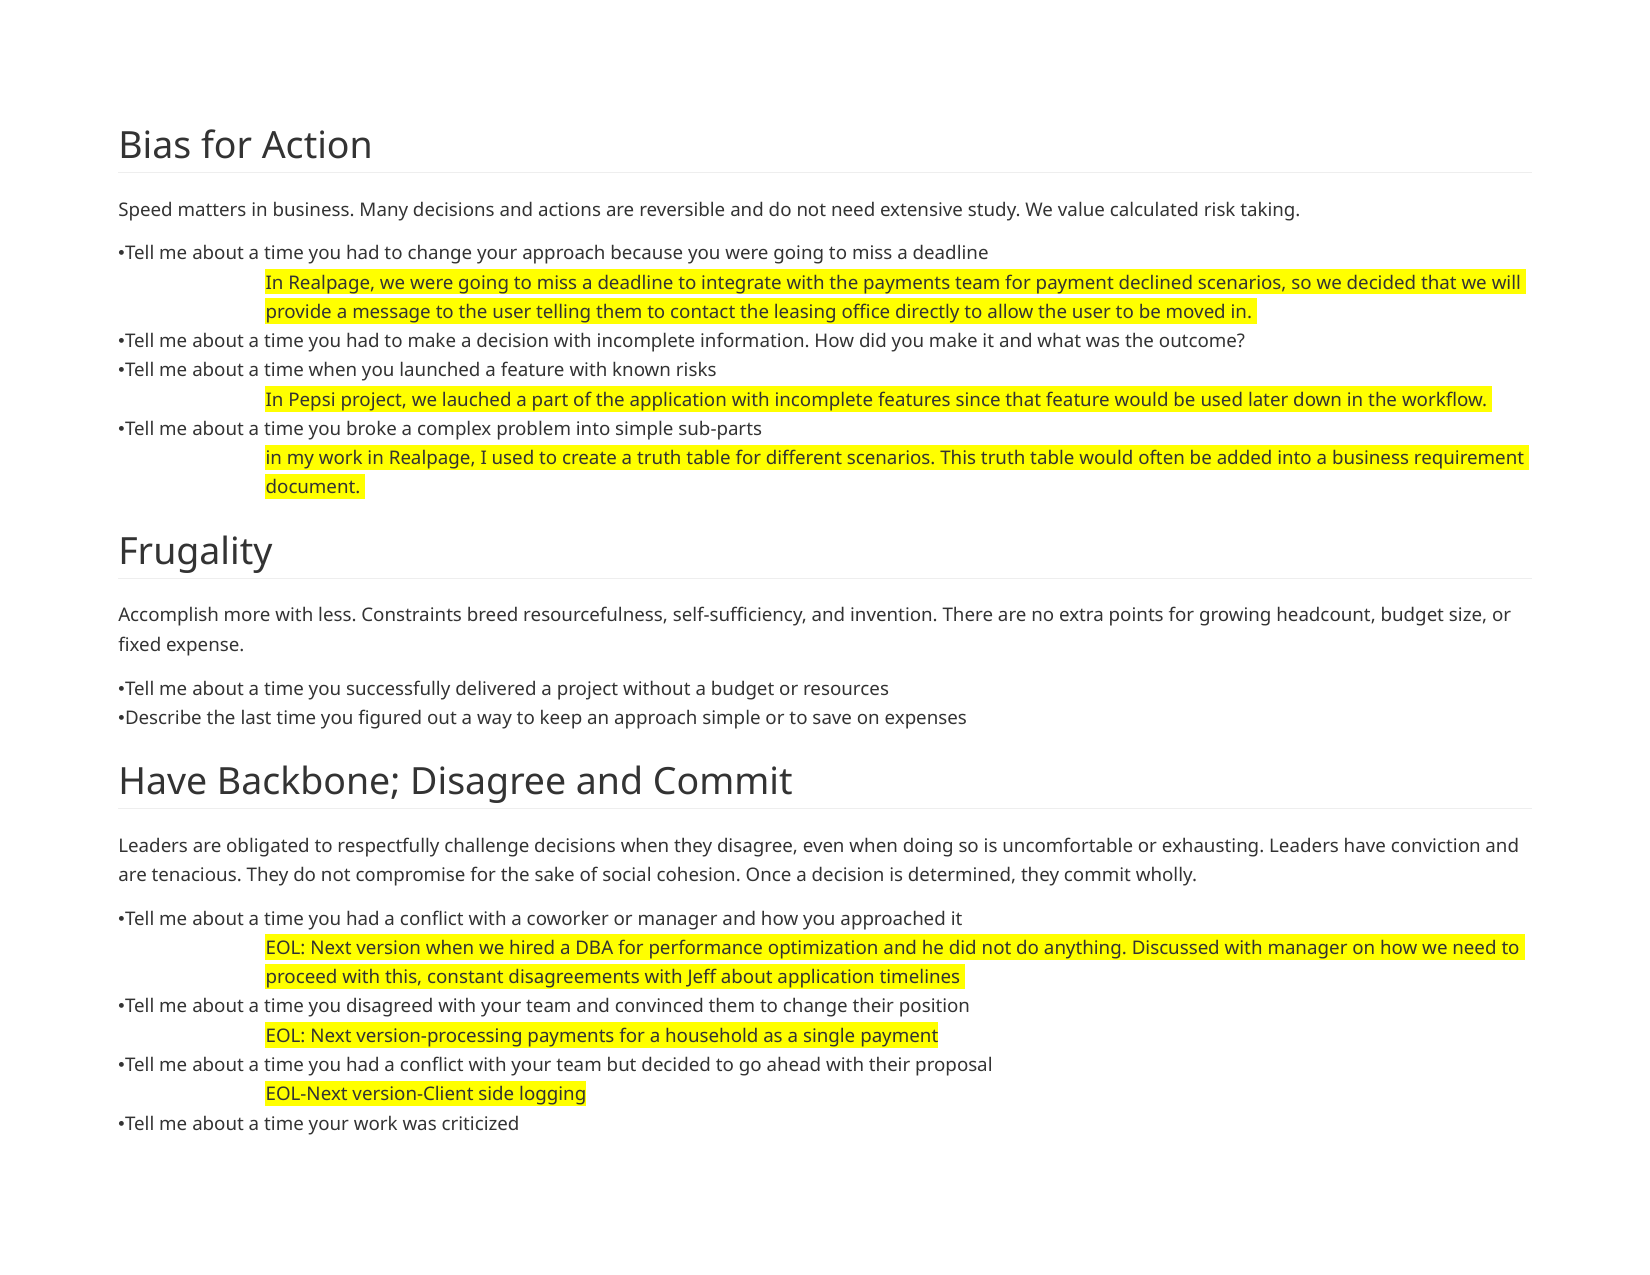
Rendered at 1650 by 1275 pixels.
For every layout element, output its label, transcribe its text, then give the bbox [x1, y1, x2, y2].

text Speed matters in business. Many decisions and actions are reversible and do not need extensive study. We value calculated risk taking. [118, 196, 1532, 221]
list Tell me about a time your work was criticized [118, 1110, 1532, 1135]
list Tell me about a time you broke a complex problem into simple sub-parts [118, 415, 1532, 441]
text Leaders are obligated to respectfully challenge decisions when they disagree, even when doing so is uncomfortable or exhausting. Leaders have conviction and are tenacious. They do not compromise for the sake of social cohesion. Once a decision is determined, they commit wholly. [118, 832, 1532, 887]
list Tell me about a time you had a conflict with a coworker or manager and how you approached it [118, 905, 1532, 931]
subtitle Have Backbone; Disagree and Commit [118, 754, 1532, 808]
list Tell me about a time you had to change your approach because you were going to miss a deadline [118, 240, 1532, 265]
list Tell me about a time you successfully delivered a project without a budget or resources [118, 675, 1532, 700]
list Tell me about a time you disagreed with your team and convinced them to change their position [118, 993, 1532, 1018]
list EOL-Next version-Client side logging [236, 1081, 1532, 1106]
list EOL: Next version-processing payments for a household as a single payment [236, 1022, 1532, 1048]
list Describe the last time you figured out a way to keep an approach simple or to save on expenses [118, 704, 1532, 729]
list In Realpage, we were going to miss a deadline to integrate with the payments team for payment declined scenarios, so we decided that we will provide a message to the user telling them to contact the leasing office directly to allow the user to be moved in. [236, 269, 1532, 324]
list Tell me about a time when you launched a feature with known risks [118, 357, 1532, 382]
list in my work in Realpage, I used to create a truth table for different scenarios. This truth table would often be added into a business requirement document. [236, 444, 1532, 499]
subtitle Bias for Action [118, 118, 1532, 172]
list In Pepsi project, we lauched a part of the application with incomplete features since that feature would be used later down in the workflow. [236, 386, 1532, 412]
subtitle Frugality [118, 524, 1532, 578]
list EOL: Next version when we hired a DBA for performance optimization and he did not do anything. Discussed with manager on how we need to proceed with this, constant disagreements with Jeff about application timelines [236, 934, 1532, 989]
list Tell me about a time you had a conflict with your team but decided to go ahead with their proposal [118, 1051, 1532, 1077]
text Accomplish more with less. Constraints breed resourcefulness, self-sufficiency, and invention. There are no extra points for growing headcount, budget size, or fixed expense. [118, 602, 1532, 656]
list Tell me about a time you had to make a decision with incomplete information. How did you make it and what was the outcome? [118, 327, 1532, 353]
